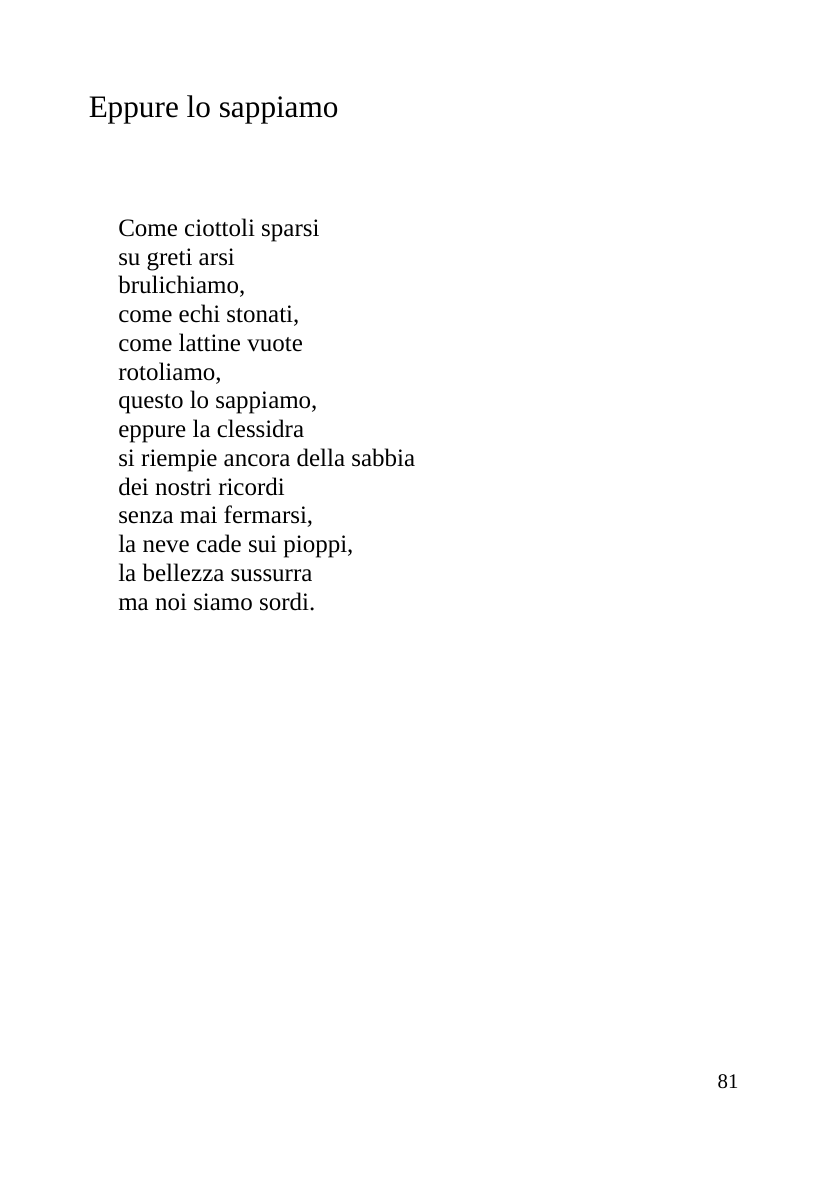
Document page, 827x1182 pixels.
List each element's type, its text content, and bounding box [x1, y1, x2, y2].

text la bellezza sussurra [88, 558, 738, 587]
text come lattine vuote [88, 328, 738, 357]
text Come ciottoli sparsi [88, 213, 738, 242]
text questo lo sappiamo, [88, 386, 738, 414]
text dei nostri ricordi [88, 472, 738, 501]
text brulichiamo, [88, 271, 738, 299]
text si riempie ancora della sabbia [88, 443, 738, 472]
subtitle Eppure lo sappiamo [88, 88, 738, 124]
text come echi stonati, [88, 299, 738, 328]
text la neve cade sui pioppi, [88, 529, 738, 558]
text eppure la clessidra [88, 414, 738, 443]
text rotoliamo, [88, 357, 738, 386]
text ma noi siamo sordi. [88, 587, 738, 616]
text senza mai fermarsi, [88, 501, 738, 529]
text su greti arsi [88, 242, 738, 271]
